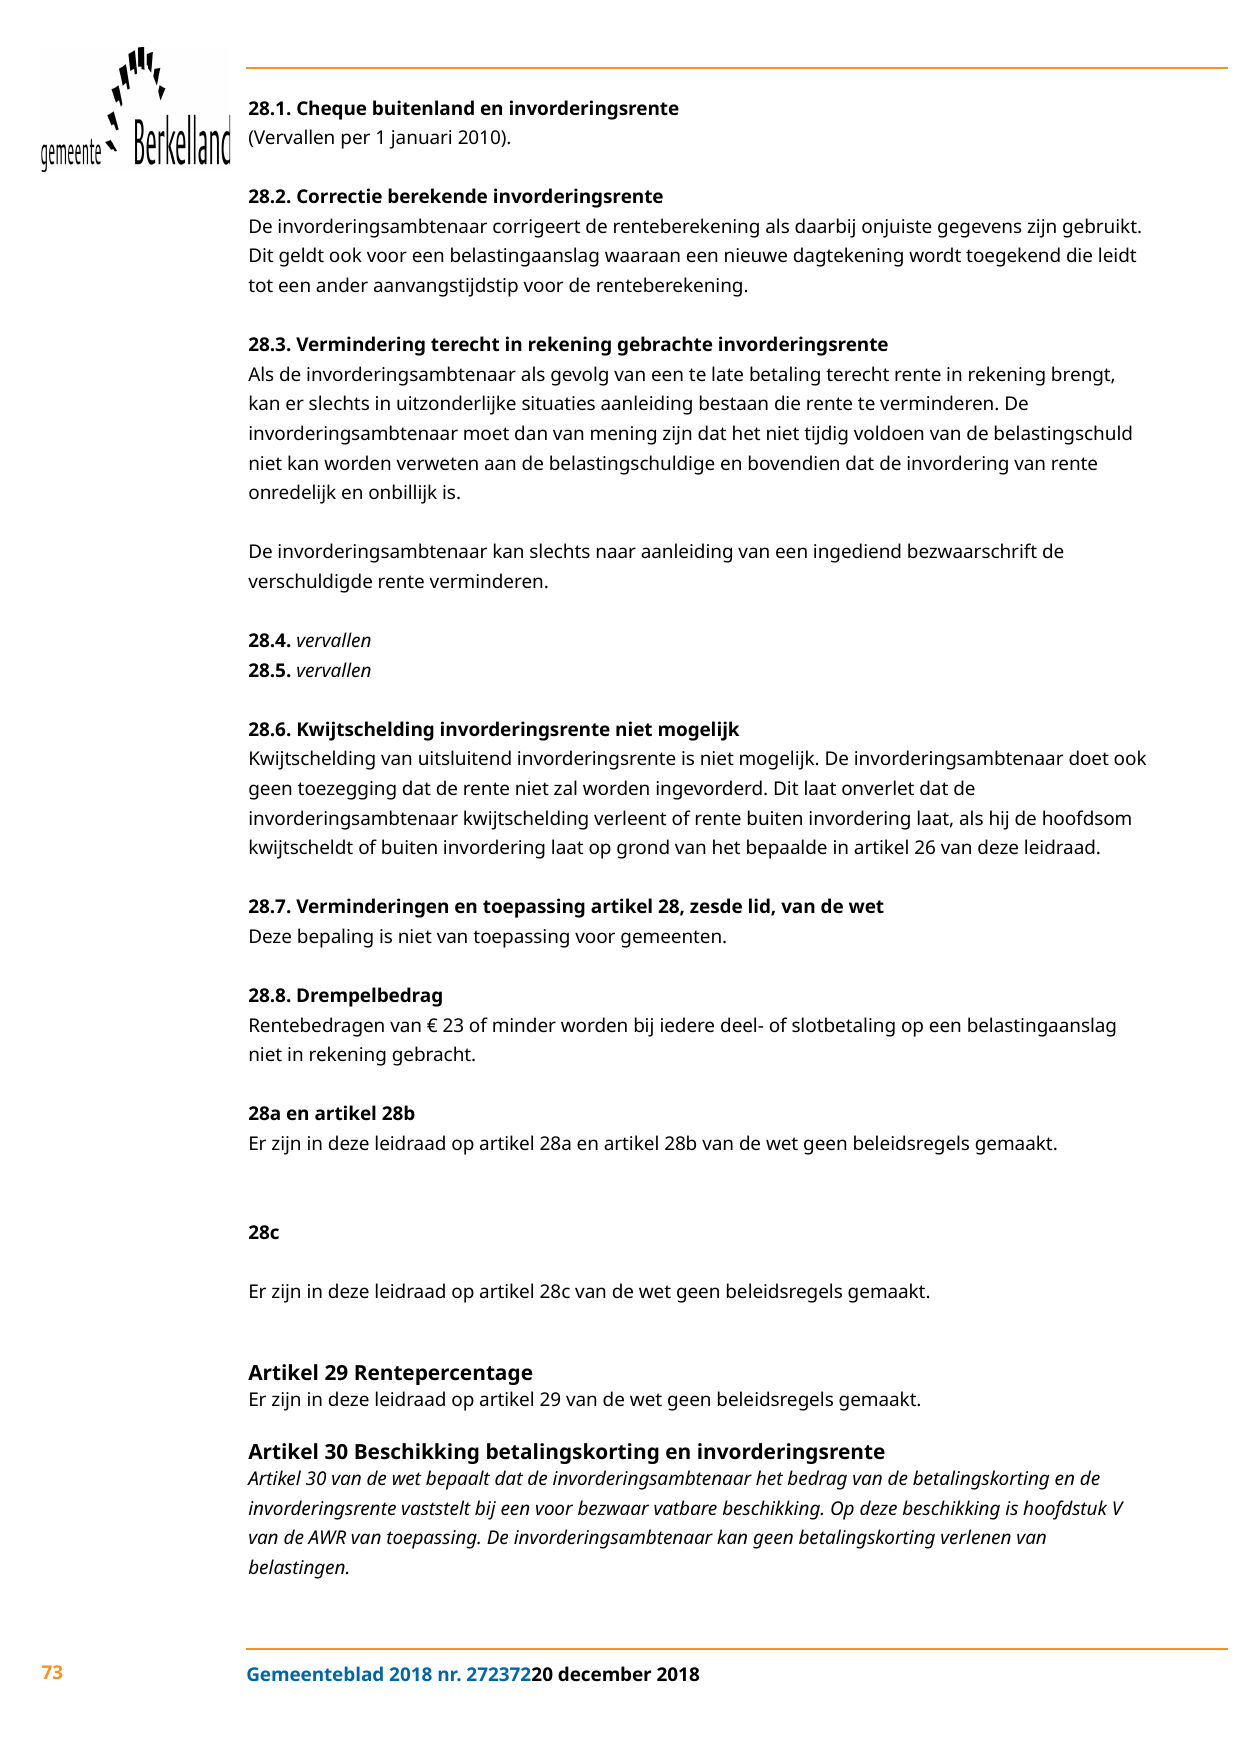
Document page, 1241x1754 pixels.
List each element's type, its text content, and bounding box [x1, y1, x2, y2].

text Deze bepaling is niet van toepassing voor gemeenten. [248, 923, 1152, 949]
text De invorderingsambtenaar corrigeert de renteberekening als daarbij onjuiste gegevens zijn gebruikt. Dit geldt ook voor een belastingaanslag waaraan een nieuwe dagtekening wordt toegekend die leidt tot een ander aanvangstijdstip voor de renteberekening. [248, 213, 1152, 298]
text Er zijn in deze leidraad op artikel 28a en artikel 28b van de wet geen beleidsregels gemaakt. [248, 1130, 1152, 1156]
text 28.6. Kwijtschelding invorderingsrente niet mogelijk [248, 716, 1152, 742]
text Artikel 29 Rentepercentage [248, 1358, 1152, 1387]
text (Vervallen per 1 januari 2010). [248, 124, 1152, 150]
text 28.5. vervallen [248, 657, 1152, 683]
text Artikel 30 van de wet bepaalt dat de invorderingsambtenaar het bedrag van de betalingskorting en de invorderingsrente vaststelt bij een voor bezwaar vatbare beschikking. Op deze beschikking is hoofdstuk V van de AWR van toepassing. De invorderingsambtenaar kan geen betalingskorting verlenen van belastingen. [248, 1465, 1152, 1580]
text Er zijn in deze leidraad op artikel 28c van de wet geen beleidsregels gemaakt. [248, 1278, 1152, 1304]
text Er zijn in deze leidraad op artikel 29 van de wet geen beleidsregels gemaakt. [248, 1387, 1152, 1412]
text De invorderingsambtenaar kan slechts naar aanleiding van een ingediend bezwaarschrift de verschuldigde rente verminderen. [248, 538, 1152, 594]
text 28.8. Drempelbedrag [248, 982, 1152, 1008]
text 28.4. vervallen [248, 627, 1152, 653]
text Artikel 30 Beschikking betalingskorting en invorderingsrente [248, 1437, 1152, 1465]
text Als de invorderingsambtenaar als gevolg van een te late betaling terecht rente in rekening brengt, kan er slechts in uitzonderlijke situaties aanleiding bestaan die rente te verminderen. De invorderingsambtenaar moet dan van mening zijn dat het niet tijdig voldoen van de belastingschuld niet kan worden verweten aan de belastingschuldige en bovendien dat de invordering van rente onredelijk en onbillijk is. [248, 361, 1152, 505]
picture [41, 47, 231, 172]
text Kwijtschelding van uitsluitend invorderingsrente is niet mogelijk. De invorderingsambtenaar doet ook geen toezegging dat de rente niet zal worden ingevorderd. Dit laat onverlet dat de invorderingsambtenaar kwijtschelding verleent of rente buiten invordering laat, als hij de hoofdsom kwijtscheldt of buiten invordering laat op grond van het bepaalde in artikel 26 van deze leidraad. [248, 746, 1152, 860]
text 28.1. Cheque buitenland en invorderingsrente [248, 95, 1152, 121]
text 28a en artikel 28b [248, 1101, 1152, 1126]
text 28.3. Vermindering terecht in rekening gebrachte invorderingsrente [248, 331, 1152, 357]
text 28c [248, 1219, 1152, 1245]
text Rentebedragen van € 23 of minder worden bij iedere deel- of slotbetaling op een belastingaanslag niet in rekening gebracht. [248, 1012, 1152, 1067]
text 28.7. Verminderingen en toepassing artikel 28, zesde lid, van de wet [248, 893, 1152, 919]
text 28.2. Correctie berekende invorderingsrente [248, 183, 1152, 209]
